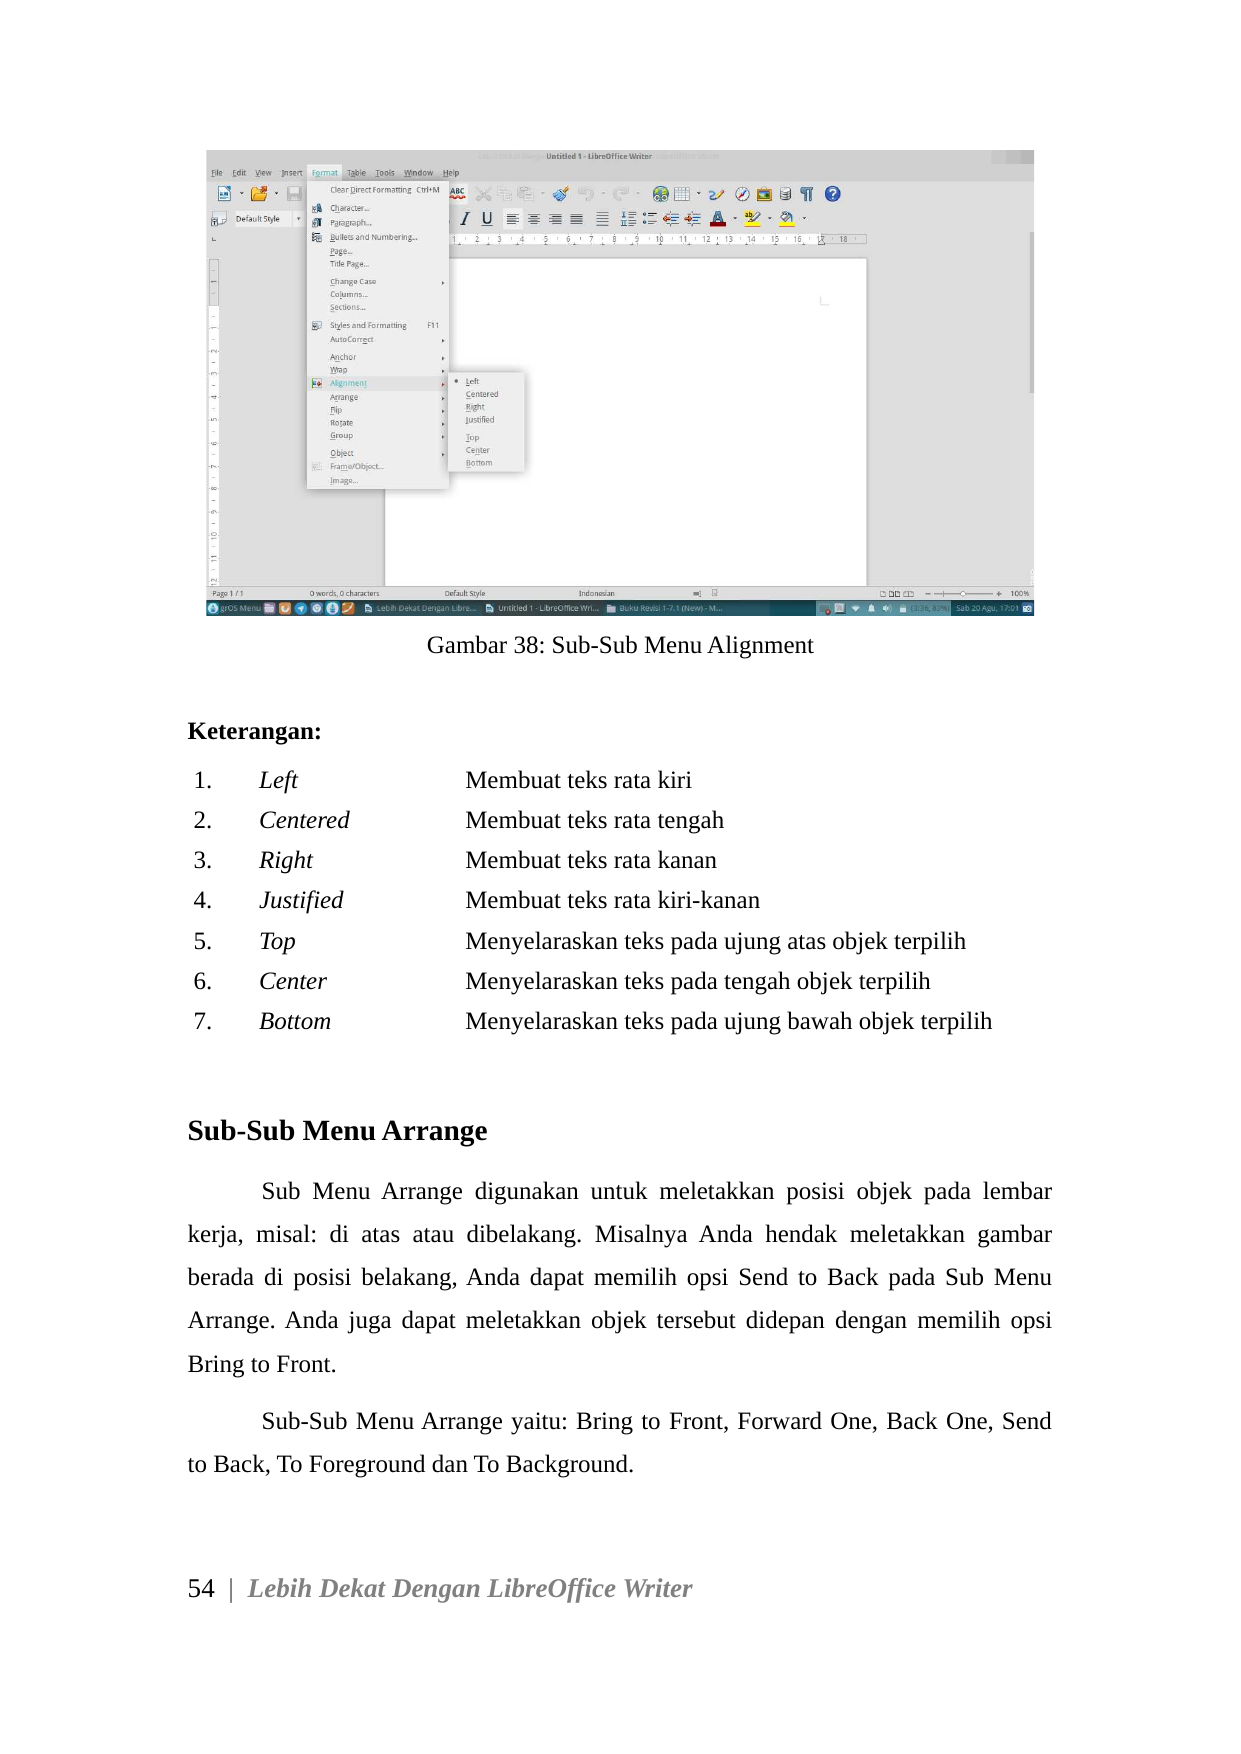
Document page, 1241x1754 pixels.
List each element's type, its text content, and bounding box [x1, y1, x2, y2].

table_cell Menyelaraskan teks pada ujung bawah objek terpilih [459, 1001, 1050, 1041]
text Gambar 38: Sub-Sub Menu Alignment [187, 627, 1053, 659]
picture [206, 150, 1035, 616]
table_cell Center [253, 960, 459, 1001]
table_cell 2. [188, 800, 253, 840]
text Keterangan: [187, 716, 1053, 745]
table_cell 6. [188, 960, 253, 1001]
table_cell Membuat teks rata tengah [459, 800, 1050, 840]
table_header Membuat teks rata kiri [459, 759, 1050, 799]
table_cell Membuat teks rata kiri-kanan [459, 880, 1050, 920]
table_cell Right [253, 840, 459, 880]
table_cell 3. [188, 840, 253, 880]
table_cell Menyelaraskan teks pada ujung atas objek terpilih [459, 920, 1050, 960]
table_cell Centered [253, 800, 459, 840]
text Sub-Sub Menu Arrange yaitu: Bring to Front, Forward One, Back One, Send to Back, To Foreground dan To Background. [187, 1406, 1053, 1478]
table_cell Menyelaraskan teks pada tengah objek terpilih [459, 960, 1050, 1001]
table_cell Top [253, 920, 459, 960]
table_cell 5. [188, 920, 253, 960]
table_cell 7. [188, 1001, 253, 1041]
table_cell Justified [253, 880, 459, 920]
table_header 1. [188, 759, 253, 799]
table_cell Bottom [253, 1001, 459, 1041]
table_header Left [253, 759, 459, 799]
subtitle Sub-Sub Menu Arrange [187, 1113, 1053, 1147]
table_cell 4. [188, 880, 253, 920]
text Sub Menu Arrange digunakan untuk meletakkan posisi objek pada lembar kerja, misal: di atas atau dibelakang. Misalnya Anda hendak meletakkan gambar berada di posisi belakang, Anda dapat memilih opsi Send to Back pada Sub Menu Arrange. Anda juga dapat meletakkan objek tersebut didepan dengan memilih opsi Bring to Front. [187, 1176, 1053, 1377]
table_cell Membuat teks rata kanan [459, 840, 1050, 880]
